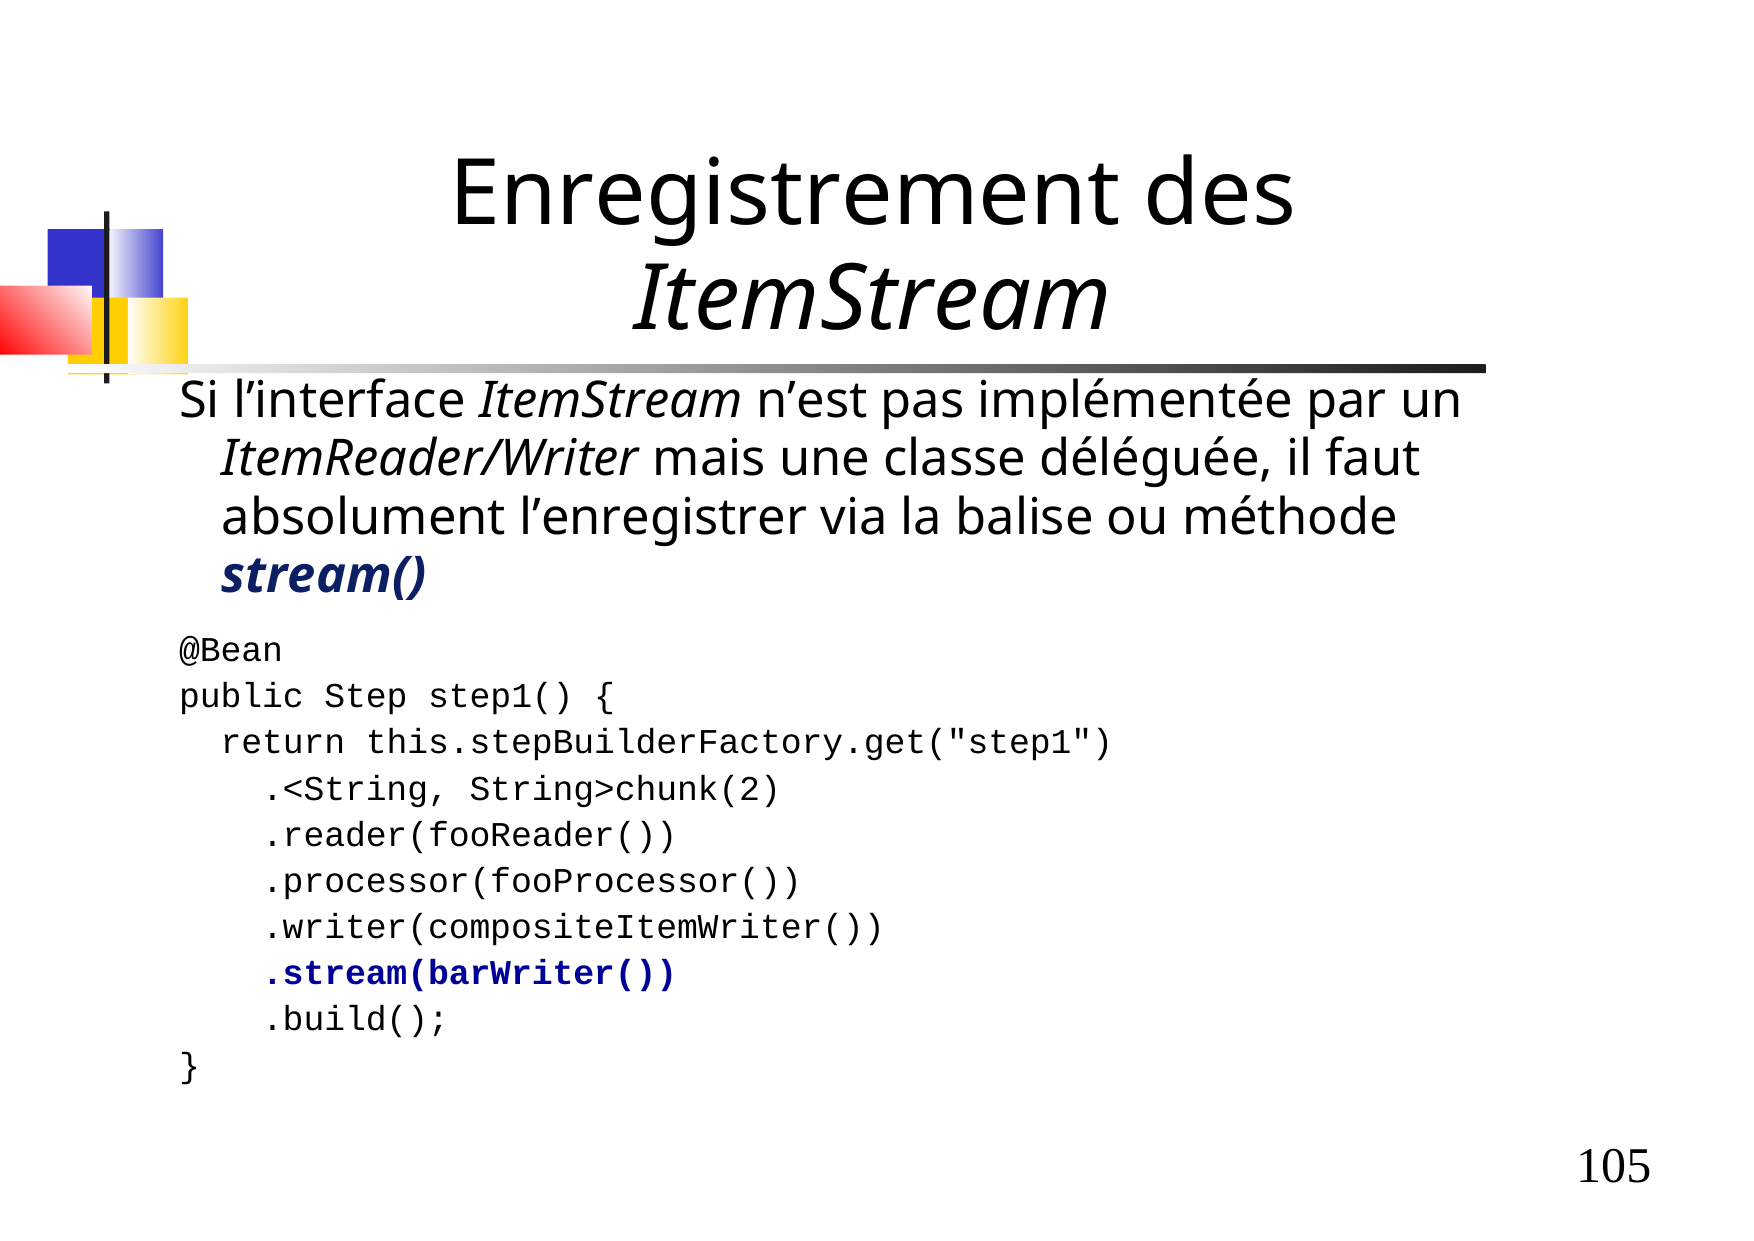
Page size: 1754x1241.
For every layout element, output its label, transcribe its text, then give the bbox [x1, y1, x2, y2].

list Si l’interface ItemStream n’est pas implémentée par un ItemReader/Writer mais une classe déléguée, il faut absolument l’enregistrer via la balise ou méthode stream() @Bean public Step step1() { return this.stepBuilderFactory.get("step1") .<String, String>chunk(2) .reader(fooReader()) .processor(fooProcessor()) .writer(compositeItemWriter()) .stream(barWriter()) .build(); } [179, 371, 1567, 1091]
title Enregistrement des ItemStream [179, 139, 1567, 351]
